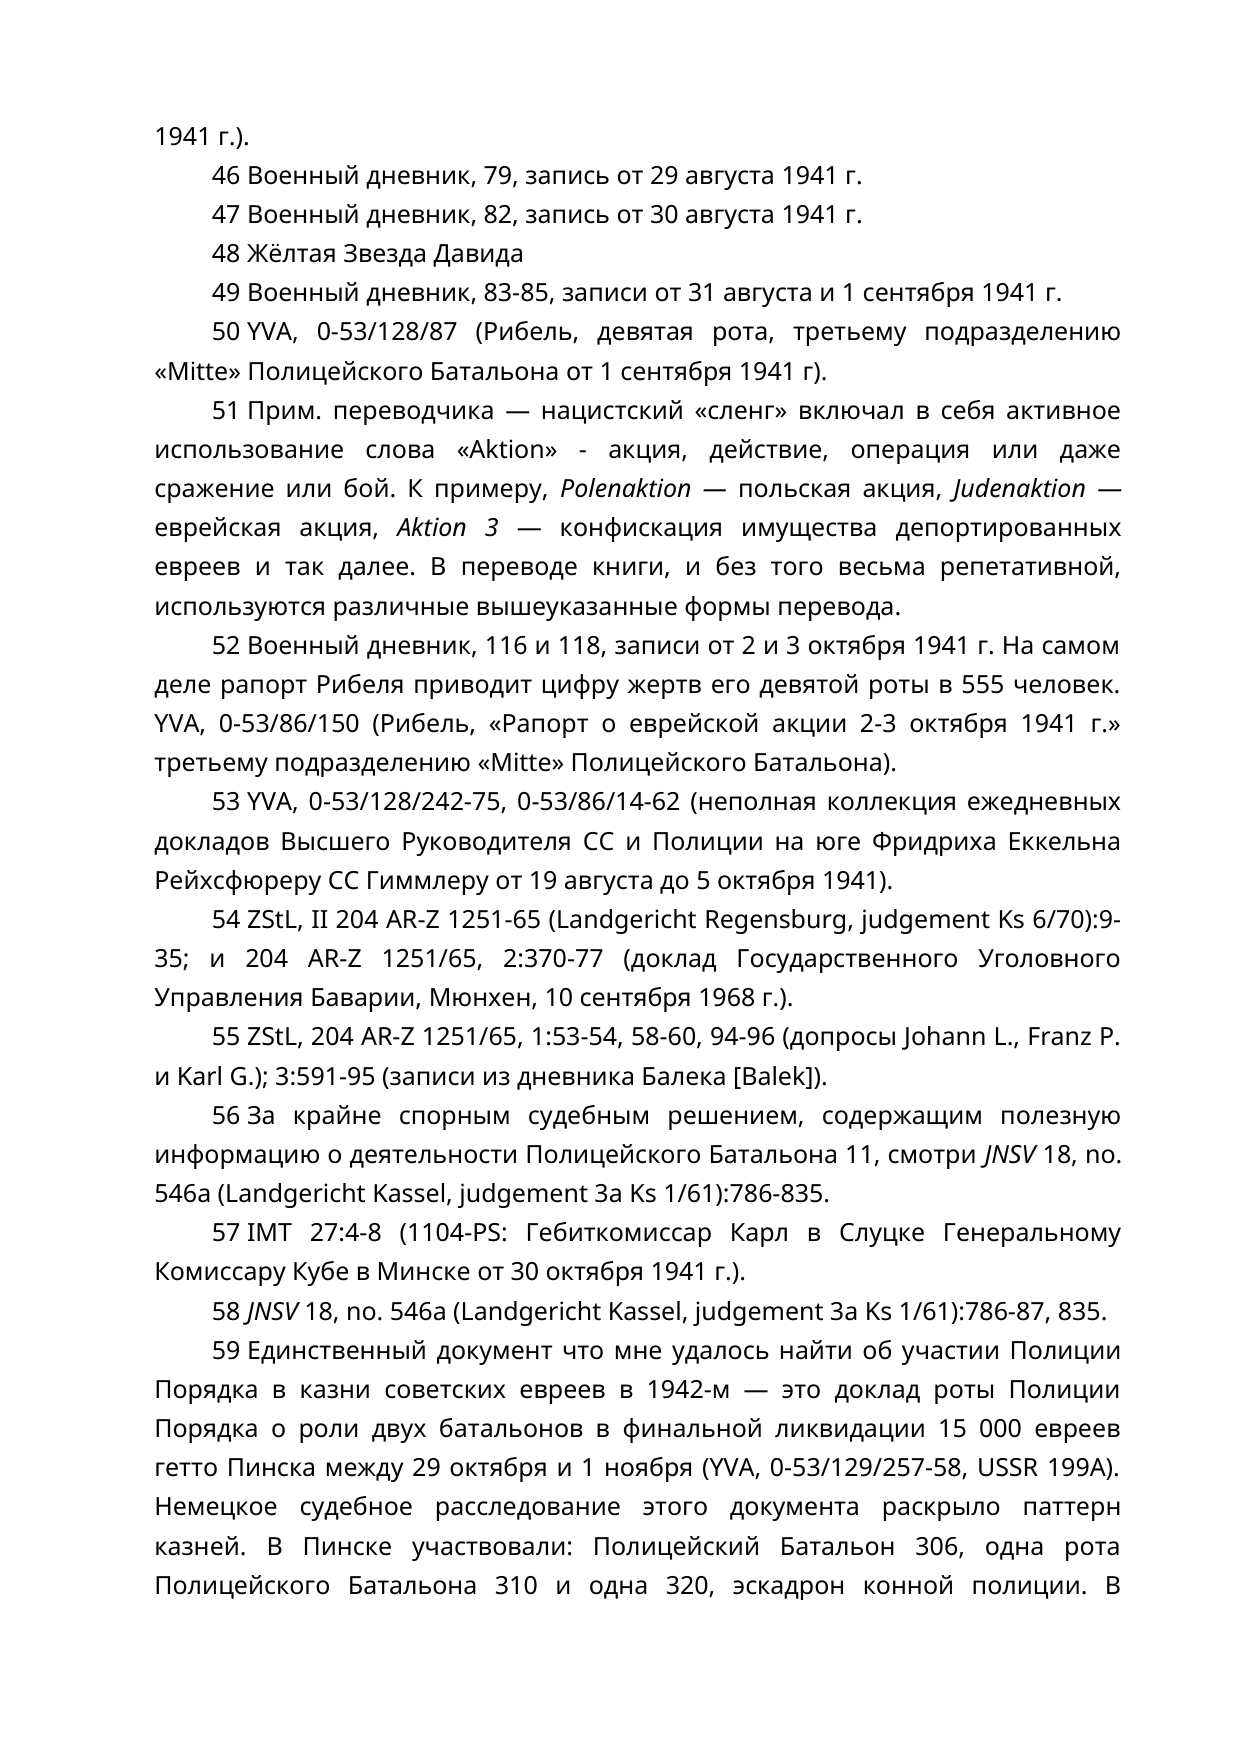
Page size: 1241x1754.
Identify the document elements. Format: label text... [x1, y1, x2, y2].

text IMT 27:4-8 (1104-PS: Гебиткомиссар Карл в Слуцке Генеральному Комиссару Кубе в Минске от 30 октября 1941 г.). [118, 1215, 1122, 1288]
text JNSV 18, no. 546a (Landgericht Kassel, judgement 3a Ks 1/61):786-87, 835. [118, 1293, 1122, 1327]
text ZStL, 204 AR-Z 1251/65, 1:53-54, 58-60, 94-96 (допросы Johann L., Franz P. и Karl G.); 3:591-95 (записи из дневника Балека [Balek]). [118, 1019, 1122, 1092]
text Военный дневник, 82, запись от 30 августа 1941 г. [118, 196, 1122, 231]
text Военный дневник, 83-85, записи от 31 августа и 1 сентября 1941 г. [118, 275, 1122, 309]
text За крайне спорным судебным решением, содержащим полезную информацию о деятельности Полицейского Батальона 11, смотри JNSV 18, no. 546a (Landgericht Kassel, judgement 3a Ks 1/61):786-835. [118, 1097, 1122, 1210]
text Жёлтая Звезда Давида [118, 236, 1122, 270]
text Военный дневник, 79, запись от 29 августа 1941 г. [118, 157, 1122, 191]
text YVA, 0-53/128/87 (Рибель, девятая рота, третьему подразделению «Mitte» Полицейского Батальона от 1 сентября 1941 г). [118, 314, 1122, 387]
text Единственный документ что мне удалось найти об участии Полиции Порядка в казни советских евреев в 1942-м — это доклад роты Полиции Порядка о роли двух батальонов в финальной ликвидации 15 000 евреев гетто Пинска между 29 октября и 1 ноября (YVA, 0-53/129/257-58, USSR 199A). Немецкое судебное расследование этого документа раскрыло паттерн казней. В Пинске участвовали: Полицейский Батальон 306, одна рота Полицейского Батальона 310 и одна 320, эскадрон конной полиции. В [118, 1332, 1122, 1601]
text YVA, 0-53/128/242-75, 0-53/86/14-62 (неполная коллекция ежедневных докладов Высшего Руководителя СС и Полиции на юге Фридриха Еккельна Рейхсфюреру СС Гиммлеру от 19 августа до 5 октября 1941). [118, 784, 1122, 896]
text ZStL, II 204 AR-Z 1251-65 (Landgericht Regensburg, judgement Ks 6/70):9-35; и 204 AR-Z 1251/65, 2:370-77 (доклад Государственного Уголовного Управления Баварии, Мюнхен, 10 сентября 1968 г.). [118, 901, 1122, 1014]
text Прим. переводчика — нацистский «сленг» включал в себя активное использование слова «Aktion» - акция, действие, операция или даже сражение или бой. К примеру, Polenaktion — польская акция, Judenaktion — еврейская акция, Aktion 3 — конфискация имущества депортированных евреев и так далее. В переводе книги, и без того весьма репетативной, используются различные вышеуказанные формы перевода. [118, 392, 1122, 622]
text 1941 г.). [118, 118, 1122, 152]
text Военный дневник, 116 и 118, записи от 2 и 3 октября 1941 г. На самом деле рапорт Рибеля приводит цифру жертв его девятой роты в 555 человек. YVA, 0-53/86/150 (Рибель, «Рапорт о еврейской акции 2-3 октября 1941 г.» третьему подразделению «Mitte» Полицейского Батальона). [118, 627, 1122, 779]
